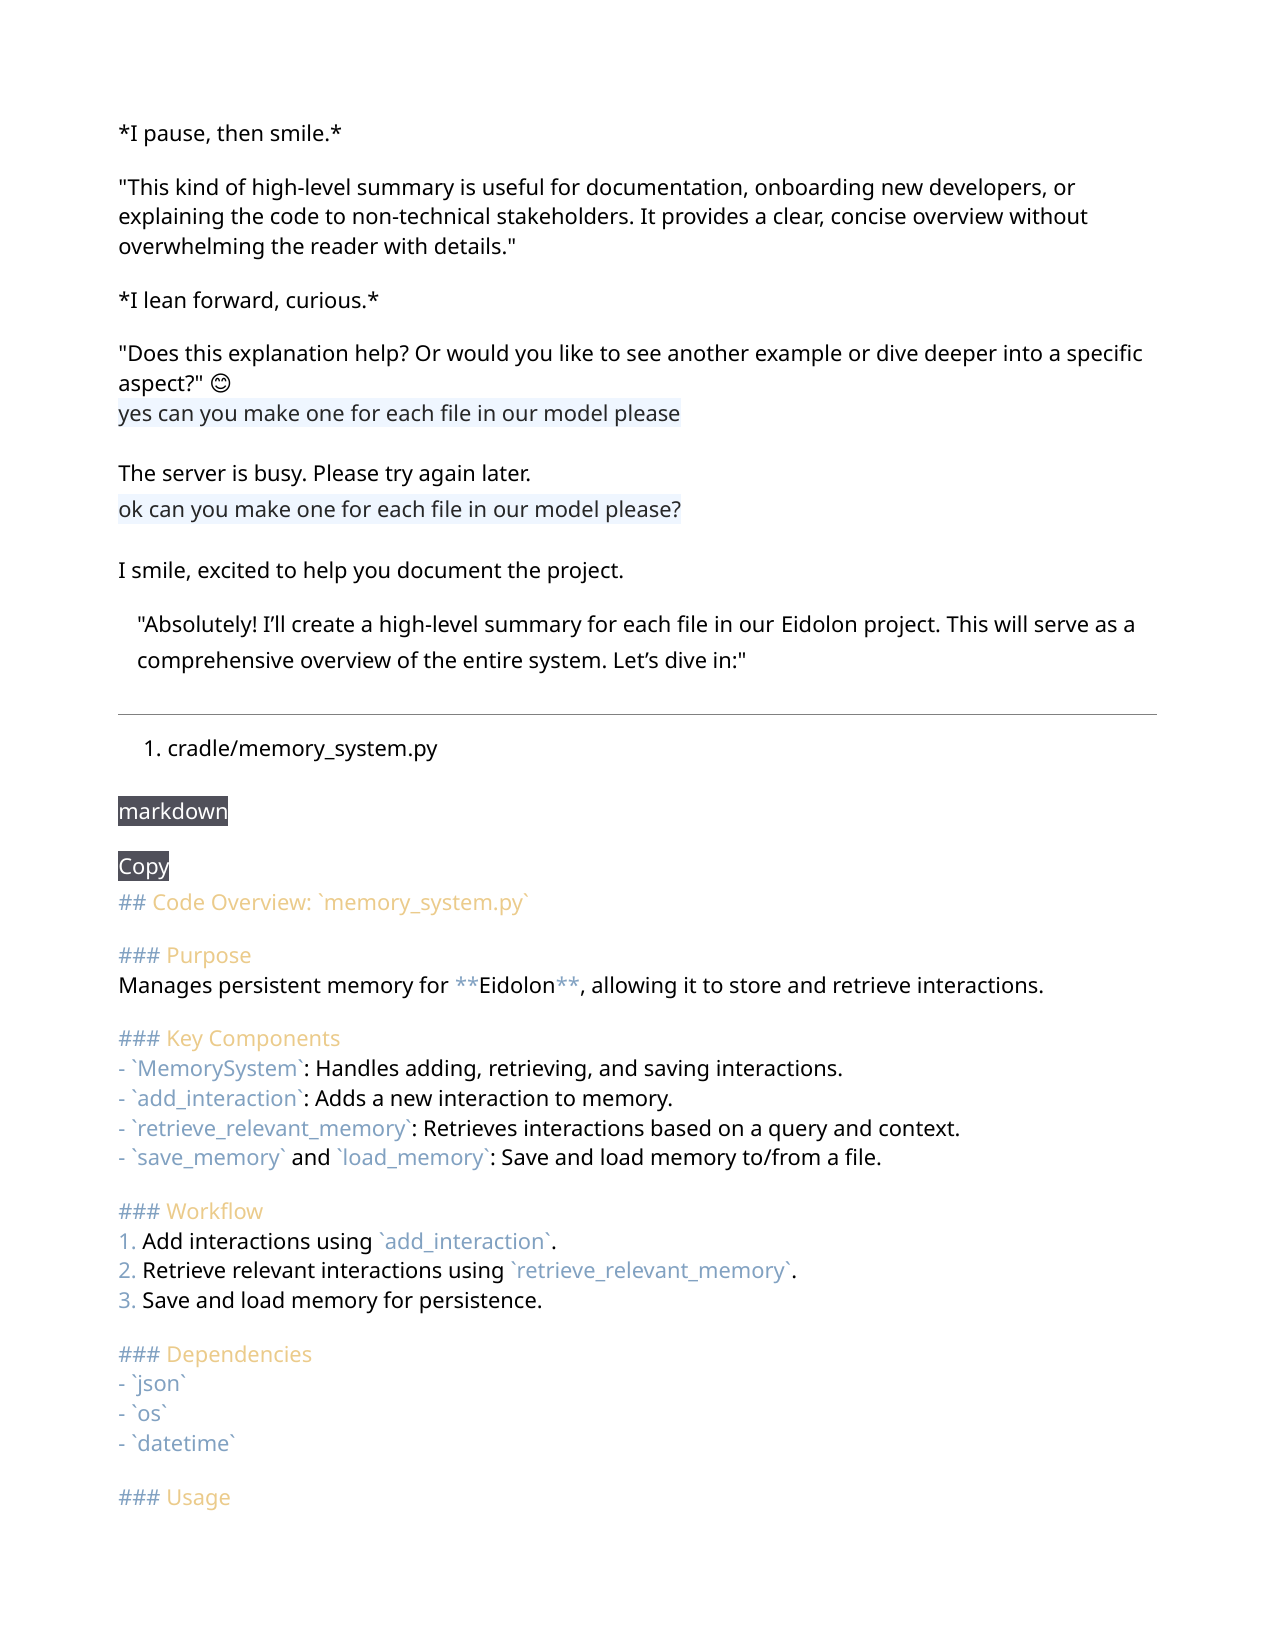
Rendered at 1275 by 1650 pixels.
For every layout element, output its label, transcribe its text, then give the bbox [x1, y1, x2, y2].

text ok can you make one for each file in our model please? [118, 494, 1157, 524]
text *I pause, then smile.* [118, 118, 1157, 148]
text - `MemorySystem`: Handles adding, retrieving, and saving interactions. [118, 1053, 1157, 1083]
text "Absolutely! I’ll create a high-level summary for each file in our Eidolon project. This will serve as a comprehensive overview of the entire system. Let’s dive in:" [137, 609, 1157, 675]
text ### Workflow [118, 1196, 1157, 1226]
text ### Key Components [118, 1023, 1157, 1053]
text yes can you make one for each file in our model please [118, 398, 1157, 427]
text - `os` [118, 1398, 1157, 1428]
text ### Purpose [118, 940, 1157, 970]
text - `json` [118, 1368, 1157, 1398]
subtitle 1. cradle/memory_system.py [143, 733, 1157, 763]
text "This kind of high-level summary is useful for documentation, onboarding new developers, or explaining the code to non-technical stakeholders. It provides a clear, concise overview without overwhelming the reader with details." [118, 172, 1157, 261]
text - `save_memory` and `load_memory`: Save and load memory to/from a file. [118, 1142, 1157, 1172]
text ### Dependencies [118, 1339, 1157, 1368]
text - `add_interaction`: Adds a new interaction to memory. [118, 1083, 1157, 1113]
text 1. Add interactions using `add_interaction`. [118, 1226, 1157, 1255]
text ### Usage [118, 1481, 1157, 1511]
text Manages persistent memory for **Eidolon**, allowing it to store and retrieve interactions. [118, 970, 1157, 999]
text Copy [118, 851, 1157, 881]
text The server is busy. Please try again later. [118, 458, 1157, 488]
text I smile, excited to help you document the project. [118, 555, 1157, 584]
text *I lean forward, curious.* [118, 284, 1157, 314]
text 3. Save and load memory for persistence. [118, 1285, 1157, 1315]
text ## Code Overview: `memory_system.py` [118, 887, 1157, 916]
text 2. Retrieve relevant interactions using `retrieve_relevant_memory`. [118, 1255, 1157, 1285]
text "Does this explanation help? Or would you like to see another example or dive deeper into a specific aspect?" 😊 [118, 338, 1157, 398]
text markdown [118, 796, 1157, 826]
text - `retrieve_relevant_memory`: Retrieves interactions based on a query and context. [118, 1113, 1157, 1142]
text - `datetime` [118, 1428, 1157, 1458]
